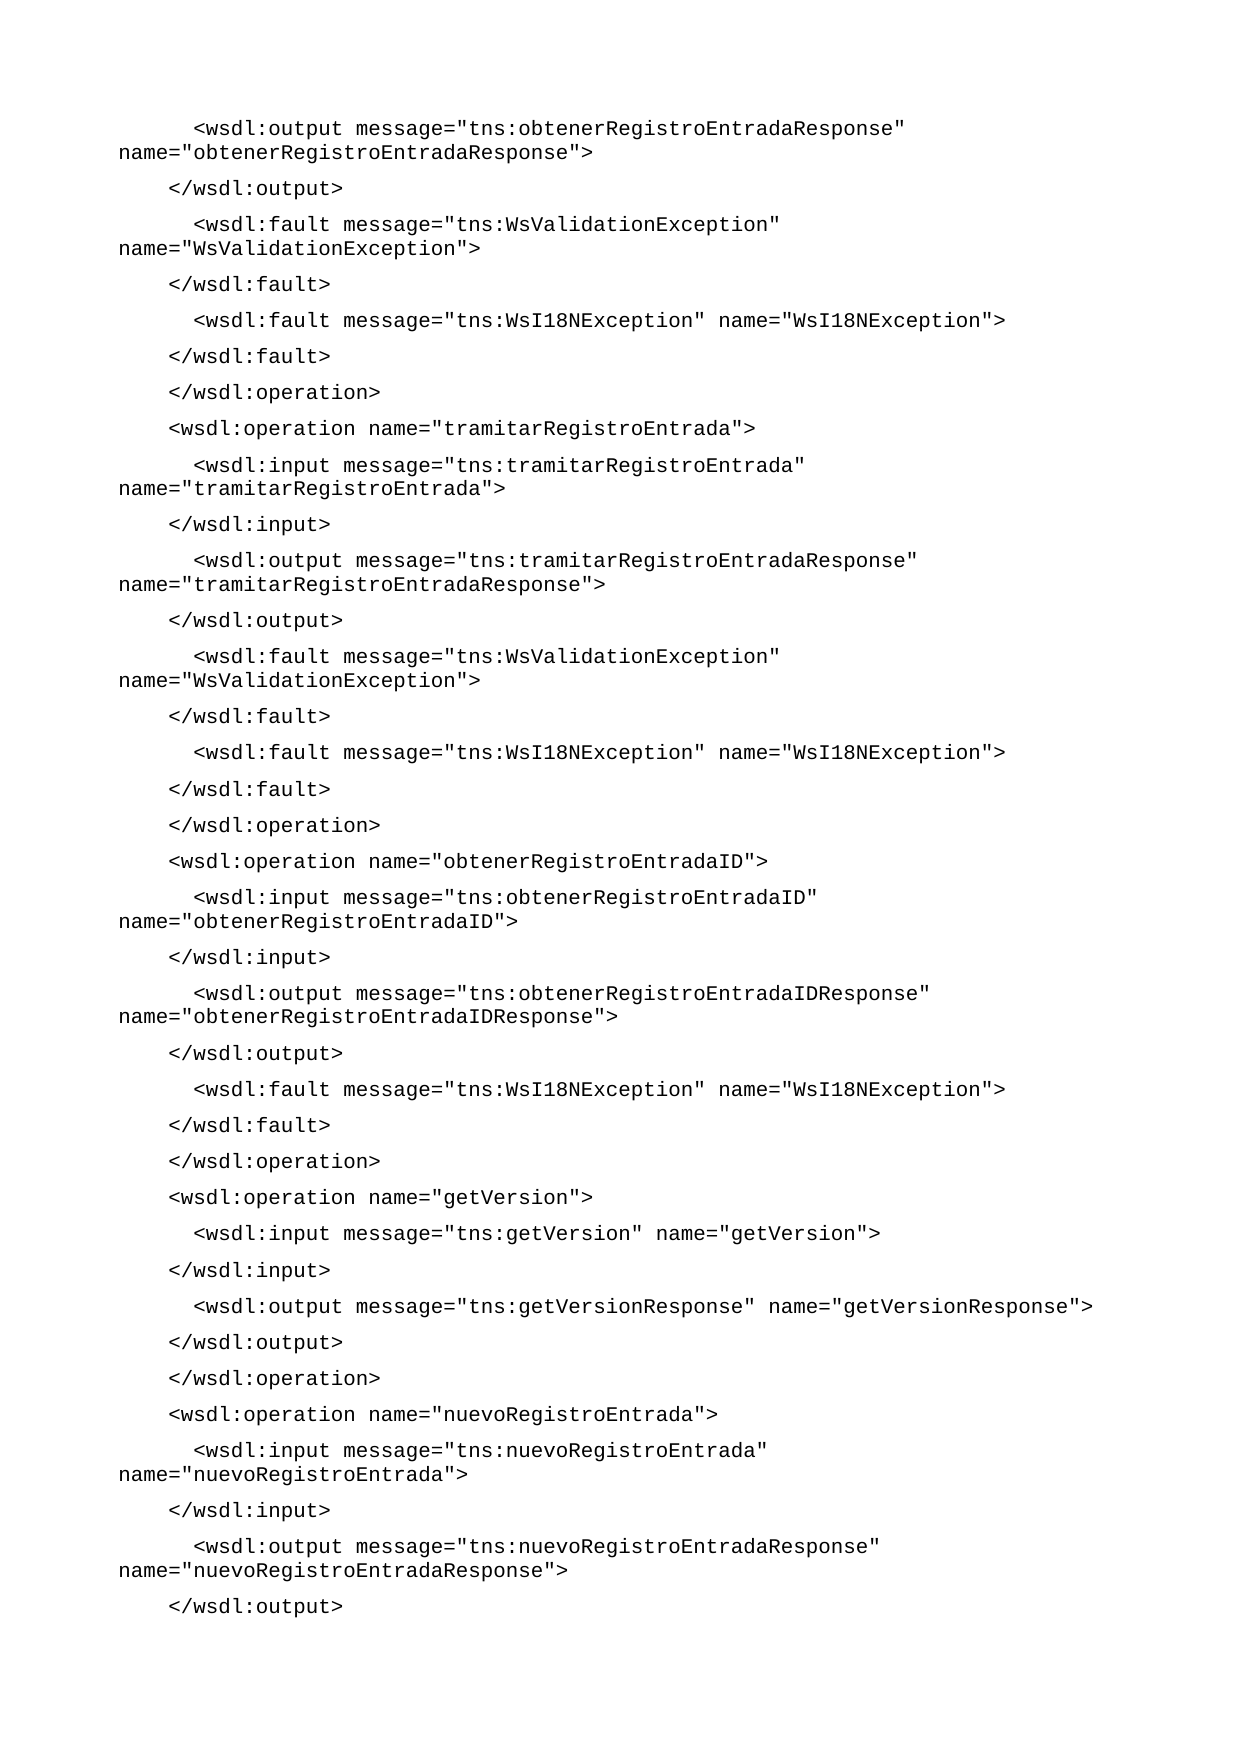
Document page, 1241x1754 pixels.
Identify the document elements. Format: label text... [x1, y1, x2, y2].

text <wsdl:input message="tns:obtenerRegistroEntradaID" name="obtenerRegistroEntradaID"> [118, 887, 1122, 934]
text <wsdl:output message="tns:tramitarRegistroEntradaResponse" name="tramitarRegistroEntradaResponse"> [118, 551, 1122, 598]
text </wsdl:fault> [118, 274, 1122, 297]
text <wsdl:fault message="tns:WsValidationException" name="WsValidationException"> [118, 646, 1122, 694]
text </wsdl:operation> [118, 382, 1122, 406]
text <wsdl:input message="tns:nuevoRegistroEntrada" name="nuevoRegistroEntrada"> [118, 1440, 1122, 1488]
text <wsdl:fault message="tns:WsI18NException" name="WsI18NException"> [118, 742, 1122, 766]
text </wsdl:operation> [118, 1368, 1122, 1392]
text <wsdl:operation name="obtenerRegistroEntradaID"> [118, 851, 1122, 874]
text <wsdl:input message="tns:tramitarRegistroEntrada" name="tramitarRegistroEntrada"> [118, 454, 1122, 502]
text </wsdl:output> [118, 1332, 1122, 1356]
text <wsdl:fault message="tns:WsI18NException" name="WsI18NException"> [118, 1079, 1122, 1102]
text </wsdl:fault> [118, 706, 1122, 730]
text </wsdl:input> [118, 514, 1122, 538]
text </wsdl:output> [118, 610, 1122, 634]
text </wsdl:output> [118, 1043, 1122, 1066]
text </wsdl:operation> [118, 1151, 1122, 1175]
text </wsdl:output> [118, 1596, 1122, 1620]
text <wsdl:output message="tns:nuevoRegistroEntradaResponse" name="nuevoRegistroEntradaResponse"> [118, 1536, 1122, 1583]
text </wsdl:fault> [118, 1115, 1122, 1139]
text </wsdl:fault> [118, 346, 1122, 370]
text </wsdl:operation> [118, 815, 1122, 838]
text <wsdl:operation name="getVersion"> [118, 1187, 1122, 1211]
text <wsdl:output message="tns:obtenerRegistroEntradaIDResponse" name="obtenerRegistroEntradaIDResponse"> [118, 983, 1122, 1030]
text <wsdl:fault message="tns:WsValidationException" name="WsValidationException"> [118, 214, 1122, 261]
text </wsdl:input> [118, 947, 1122, 970]
text <wsdl:output message="tns:getVersionResponse" name="getVersionResponse"> [118, 1296, 1122, 1319]
text <wsdl:input message="tns:getVersion" name="getVersion"> [118, 1223, 1122, 1247]
text <wsdl:output message="tns:obtenerRegistroEntradaResponse" name="obtenerRegistroEntradaResponse"> [118, 118, 1122, 165]
text <wsdl:fault message="tns:WsI18NException" name="WsI18NException"> [118, 310, 1122, 334]
text </wsdl:output> [118, 178, 1122, 202]
text <wsdl:operation name="tramitarRegistroEntrada"> [118, 418, 1122, 442]
text </wsdl:fault> [118, 778, 1122, 802]
text <wsdl:operation name="nuevoRegistroEntrada"> [118, 1404, 1122, 1428]
text </wsdl:input> [118, 1500, 1122, 1524]
text </wsdl:input> [118, 1259, 1122, 1283]
